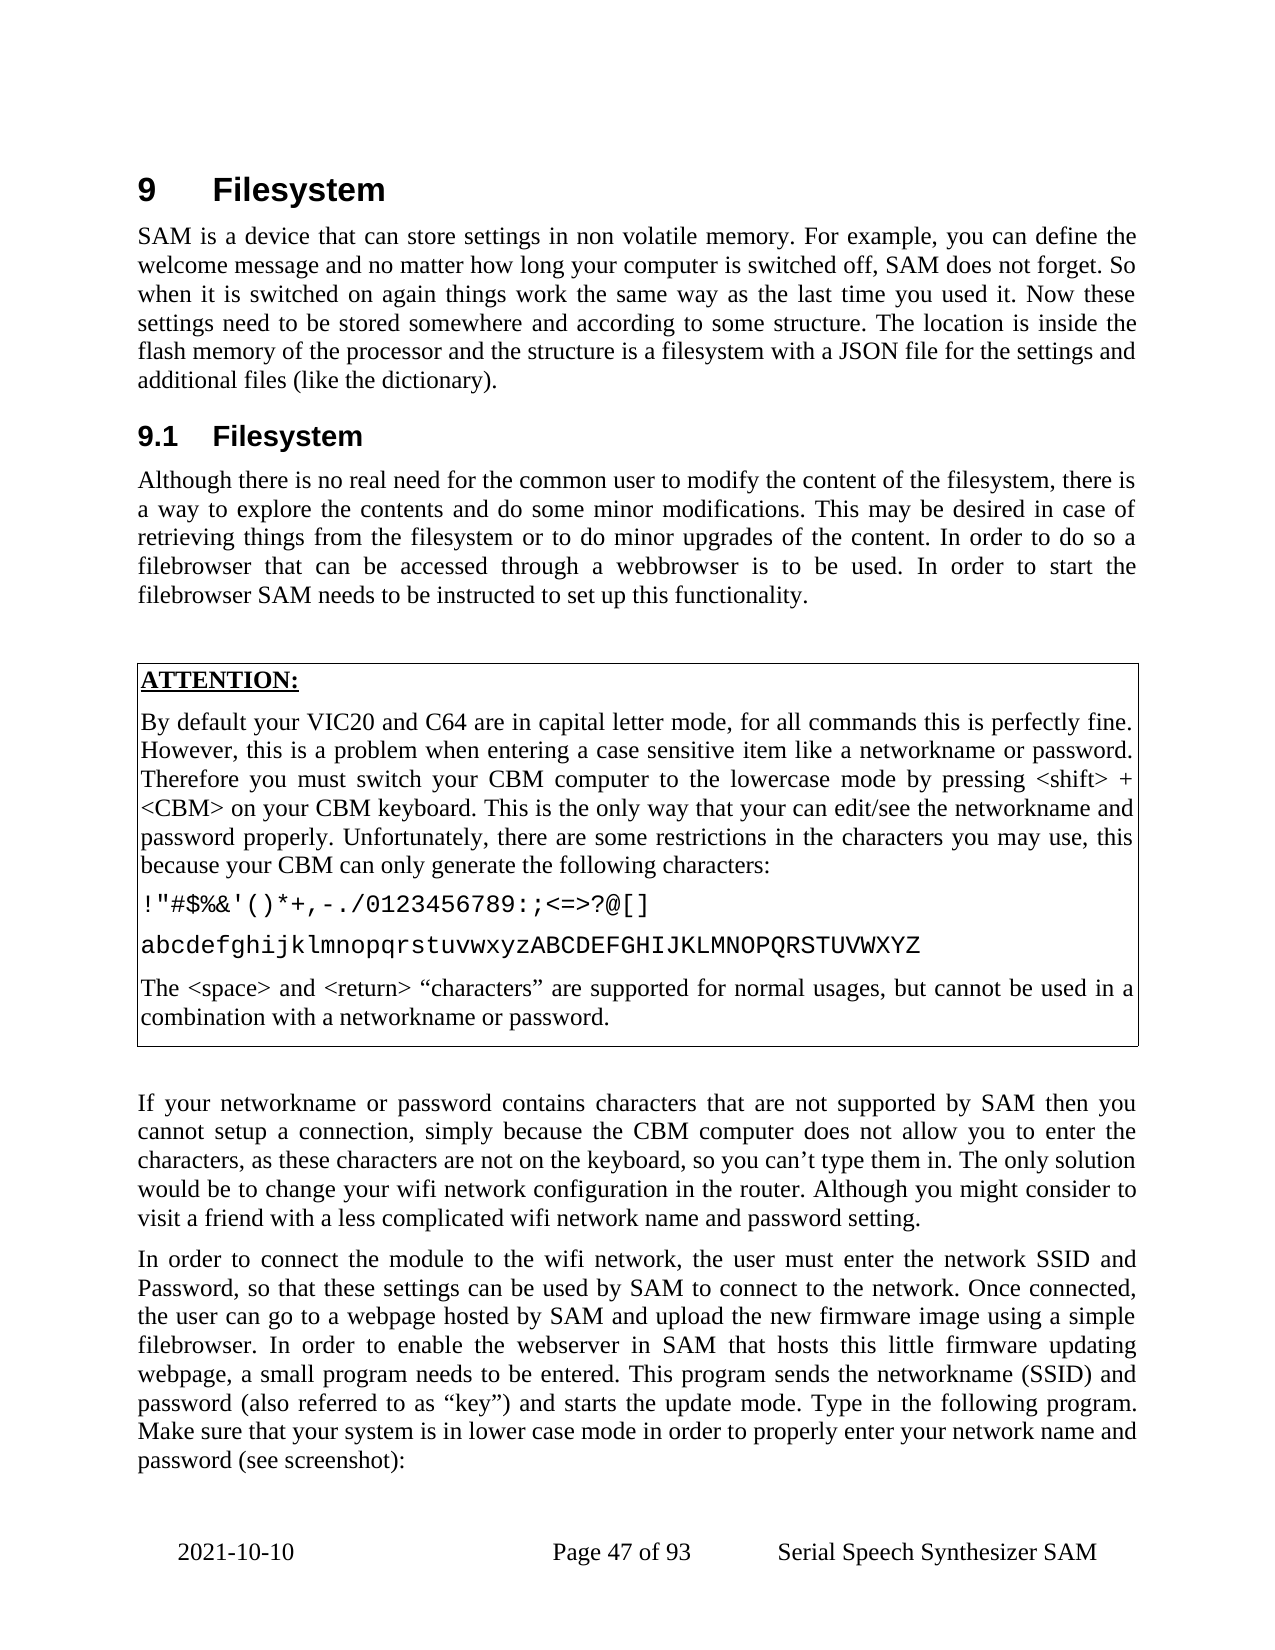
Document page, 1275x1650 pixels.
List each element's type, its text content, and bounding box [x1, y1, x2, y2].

table_header ATTENTION: By default your VIC20 and C64 are in capital letter mode, for all commands this is perfectly fine. However, this is a problem when entering a case sensitive item like a networkname or password. Therefore you must switch your CBM computer to the lowercase mode by pressing <shift> + <CBM> on your CBM keyboard. This is the only way that your can edit/see the networkname and password properly. Unfortunately, there are some restrictions in the characters you may use, this because your CBM can only generate the following characters: !"#$%&'()*+,-./0123456789:;<=>?@[] abcdefghijklmnopqrstuvwxyzABCDEFGHIJKLMNOPQRSTUVWXYZ The <space> and <return> “characters” are supported for normal usages, but cannot be used in a combination with a networkname or password. [138, 664, 1138, 1046]
subtitle Filesystem [137, 170, 1138, 209]
text Although there is no real need for the common user to modify the content of the filesystem, there is a way to explore the contents and do some minor modifications. This may be desired in case of retrieving things from the filesystem or to do minor upgrades of the content. In order to do so a filebrowser that can be accessed through a webbrowser is to be used. In order to start the filebrowser SAM needs to be instructed to set up this functionality. [137, 465, 1138, 609]
subtitle Filesystem [137, 419, 1138, 452]
text In order to connect the module to the wifi network, the user must enter the network SSID and Password, so that these settings can be used by SAM to connect to the network. Once connected, the user can go to a webpage hosted by SAM and upload the new firmware image using a simple filebrowser. In order to enable the webserver in SAM that hosts this little firmware updating webpage, a small program needs to be entered. This program sends the networkname (SSID) and password (also referred to as “key”) and starts the update mode. Type in the following program. Make sure that your system is in lower case mode in order to properly enter your network name and password (see screenshot): [137, 1244, 1138, 1474]
text If your networkname or password contains characters that are not supported by SAM then you cannot setup a connection, simply because the CBM computer does not allow you to enter the characters, as these characters are not on the keyboard, so you can’t type them in. The only solution would be to change your wifi network configuration in the router. Although you might consider to visit a friend with a less complicated wifi network name and password setting. [137, 1088, 1138, 1231]
text SAM is a device that can store settings in non volatile memory. For example, you can define the welcome message and no matter how long your computer is switched off, SAM does not forget. So when it is switched on again things work the same way as the last time you used it. Now these settings need to be stored somewhere and according to some structure. The location is inside the flash memory of the processor and the structure is a filesystem with a JSON file for the settings and additional files (like the dictionary). [137, 221, 1138, 394]
